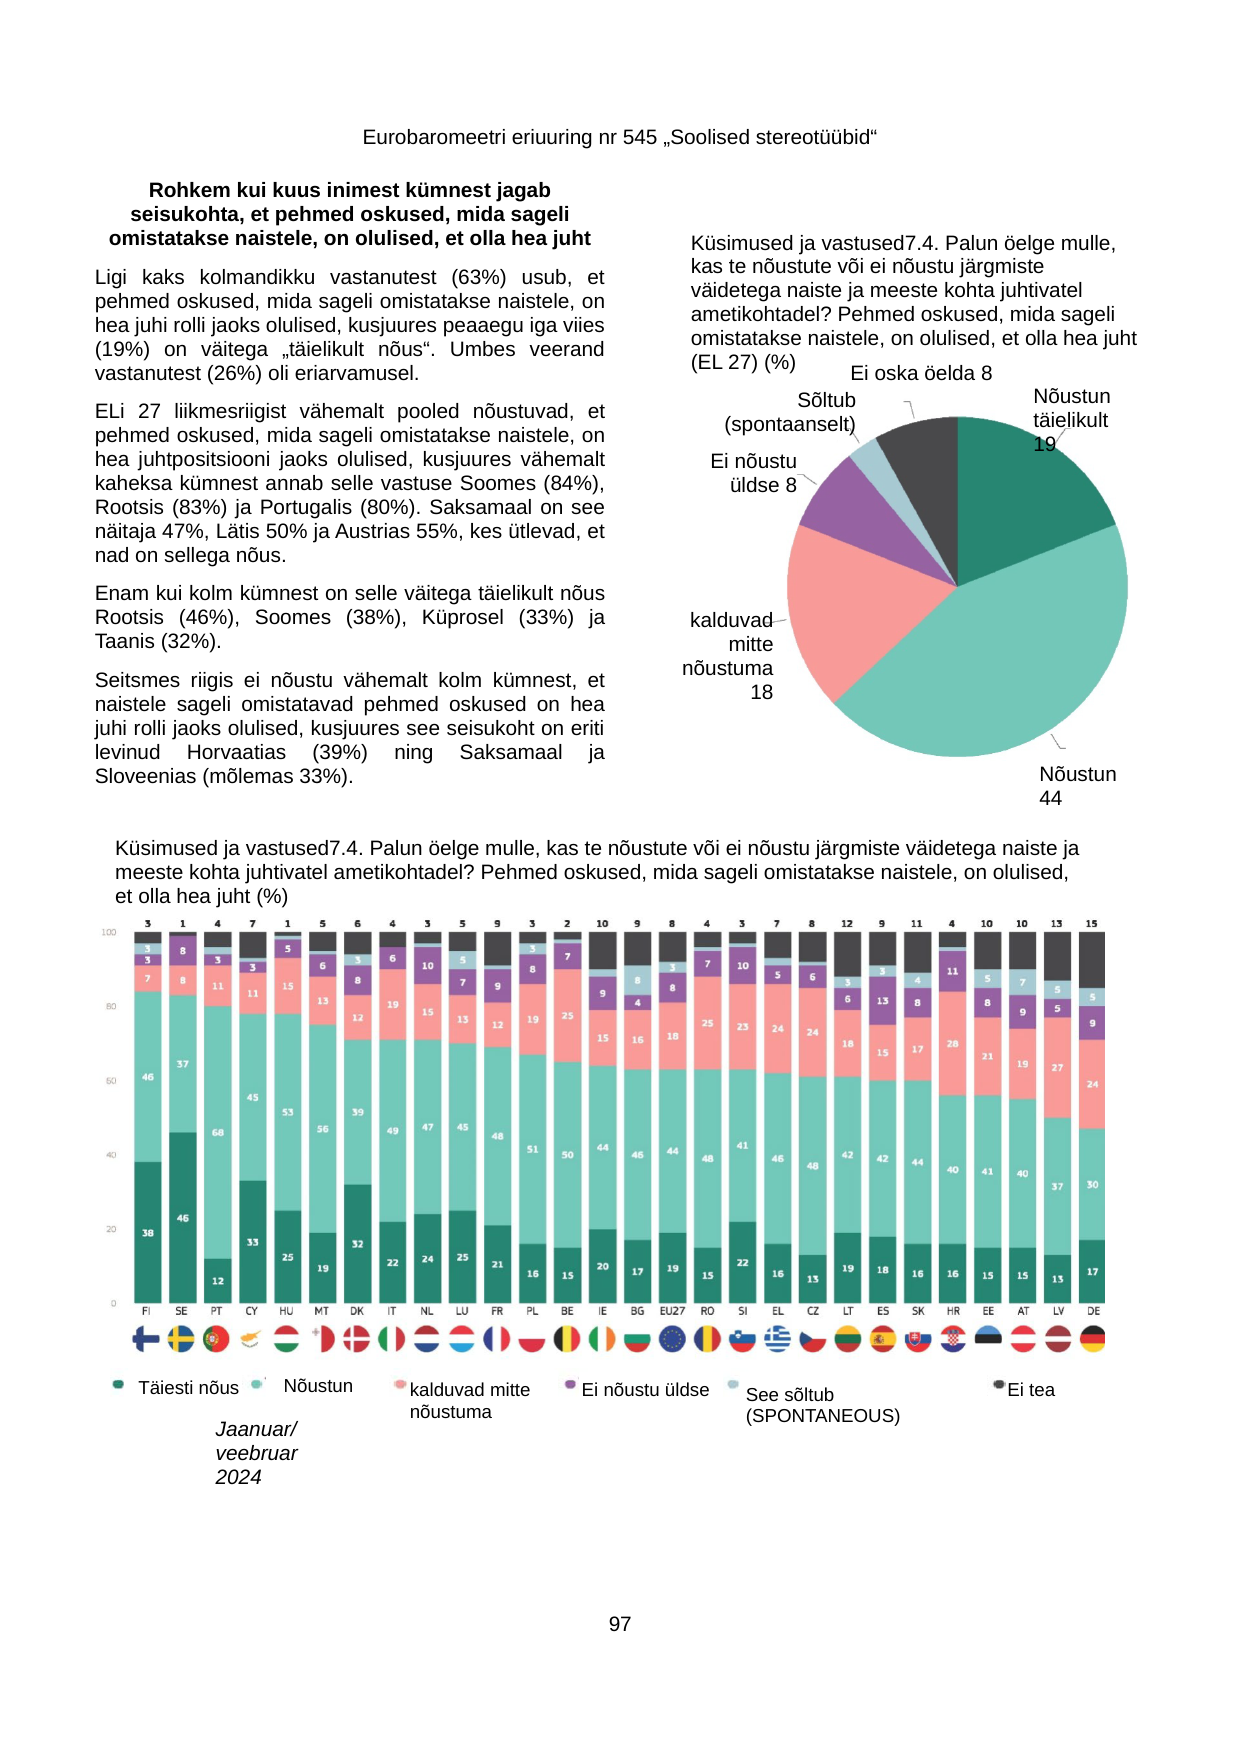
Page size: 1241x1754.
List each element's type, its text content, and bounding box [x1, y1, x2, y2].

text Enam kui kolm kümnest on selle väitega täielikult nõus Rootsis (46%), Soomes (38%), Küprosel (33%) ja Taanis (32%). [94, 581, 605, 653]
text ELi 27 liikmesriigist vähemalt pooled nõustuvad, et pehmed oskused, mida sageli omistatakse naistele, on hea juhtpositsiooni jaoks olulised, kusjuures vähemalt kaheksa kümnest annab selle vastuse Soomes (84%), Rootsis (83%) ja Portugalis (80%). Saksamaal on see näitaja 47%, Lätis 50% ja Austrias 55%, kes ütlevad, et nad on sellega nõus. [94, 399, 605, 567]
picture [1051, 394, 1057, 402]
picture [758, 485, 765, 491]
picture [106, 1362, 1006, 1399]
text Seitsmes riigis ei nõustu vähemalt kolm kümnest, et naistele sageli omistatavad pehmed oskused on hea juhi rolli jaoks olulised, kusjuures see seisukoht on eriti levinud Horvaatias (39%) ning Saksamaal ja Sloveenias (mõlemas 33%). [94, 668, 605, 787]
text Ligi kaks kolmandikku vastanutest (63%) usub, et pehmed oskused, mida sageli omistatakse naistele, on hea juhi rolli jaoks olulised, kusjuures peaaegu iga viies (19%) on väitega „täielikult nõus“. Umbes veerand vastanutest (26%) oli eriarvamusel. [94, 264, 605, 384]
picture [758, 394, 1129, 761]
picture [847, 397, 853, 406]
picture [94, 912, 1105, 1360]
text Rohkem kui kuus inimest kümnest jagab seisukohta, et pehmed oskused, mida sageli omistatakse naistele, on olulised, et olla hea juht [94, 178, 605, 250]
